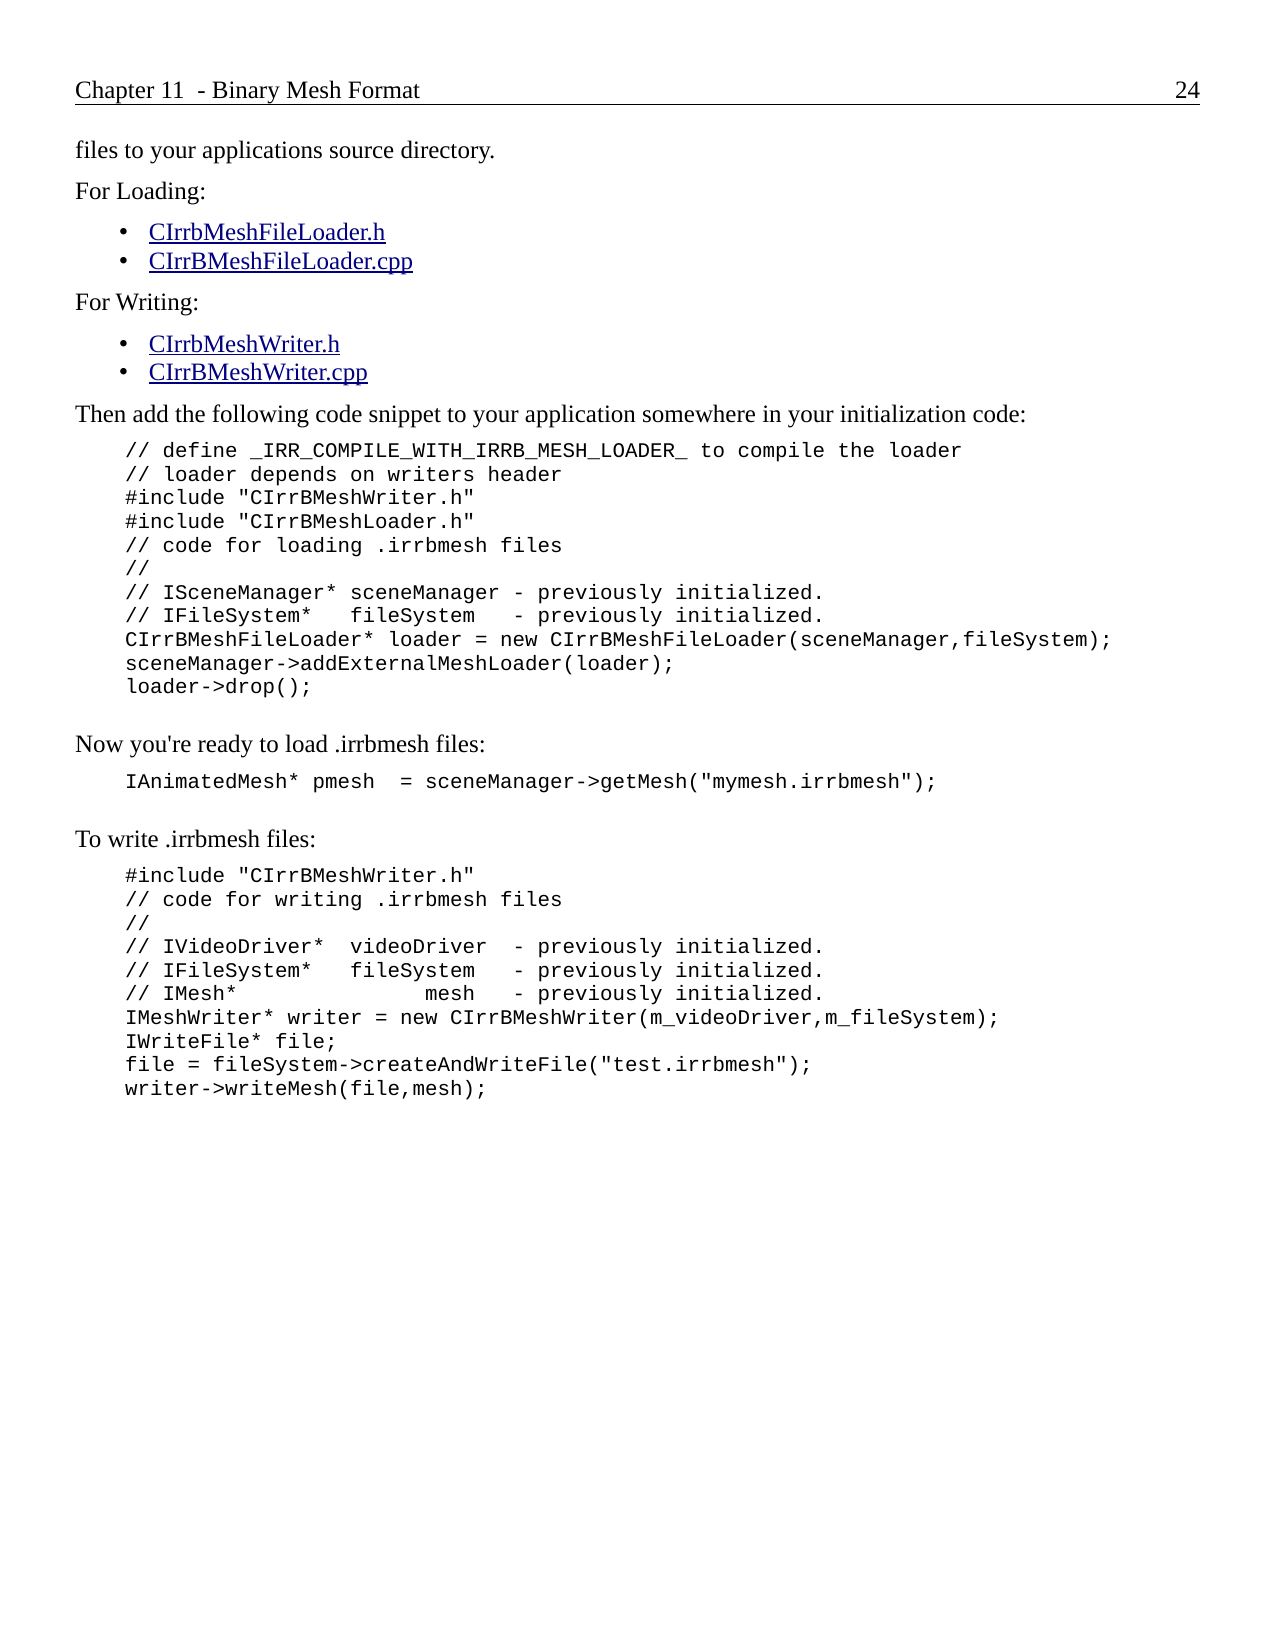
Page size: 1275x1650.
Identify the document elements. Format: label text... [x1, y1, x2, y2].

text // IVideoDriver* videoDriver - previously initialized. [75, 936, 1200, 960]
text // [75, 558, 1200, 582]
text writer->writeMesh(file,mesh); [75, 1078, 1200, 1102]
text file = fileSystem->createAndWriteFile("test.irrbmesh"); [75, 1054, 1200, 1078]
text sceneManager->addExternalMeshLoader(loader); [75, 653, 1200, 676]
text files to your applications source directory. [75, 135, 1200, 164]
text // IMesh* mesh - previously initialized. [75, 983, 1200, 1007]
text // code for writing .irrbmesh files [75, 889, 1200, 912]
text #include "CIrrBMeshLoader.h" [75, 511, 1200, 534]
text Then add the following code snippet to your application somewhere in your initialization code: [75, 399, 1200, 427]
text IAnimatedMesh* pmesh = sceneManager->getMesh("mymesh.irrbmesh"); [75, 771, 1200, 794]
text To write .irrbmesh files: [75, 824, 1200, 853]
text // [75, 912, 1200, 936]
list CIrrBMeshWriter.cpp [119, 357, 1200, 386]
text // loader depends on writers header [75, 464, 1200, 487]
text IMeshWriter* writer = new CIrrBMeshWriter(m_videoDriver,m_fileSystem); [75, 1007, 1200, 1031]
text // IFileSystem* fileSystem - previously initialized. [75, 960, 1200, 983]
text #include "CIrrBMeshWriter.h" [75, 487, 1200, 511]
list CIrrbMeshFileLoader.h [119, 217, 1200, 246]
text For Writing: [75, 287, 1200, 316]
text // IFileSystem* fileSystem - previously initialized. [75, 606, 1200, 629]
text #include "CIrrBMeshWriter.h" [75, 865, 1200, 889]
list CIrrbMeshWriter.h [119, 329, 1200, 357]
text loader->drop(); [75, 676, 1200, 700]
text // ISceneManager* sceneManager - previously initialized. [75, 582, 1200, 606]
text Now you're ready to load .irrbmesh files: [75, 729, 1200, 758]
list CIrrBMeshFileLoader.cpp [119, 246, 1200, 275]
text For Loading: [75, 176, 1200, 205]
text CIrrBMeshFileLoader* loader = new CIrrBMeshFileLoader(sceneManager,fileSystem); [75, 629, 1200, 653]
text IWriteFile* file; [75, 1031, 1200, 1054]
text // define _IRR_COMPILE_WITH_IRRB_MESH_LOADER_ to compile the loader [75, 440, 1200, 464]
text // code for loading .irrbmesh files [75, 534, 1200, 558]
